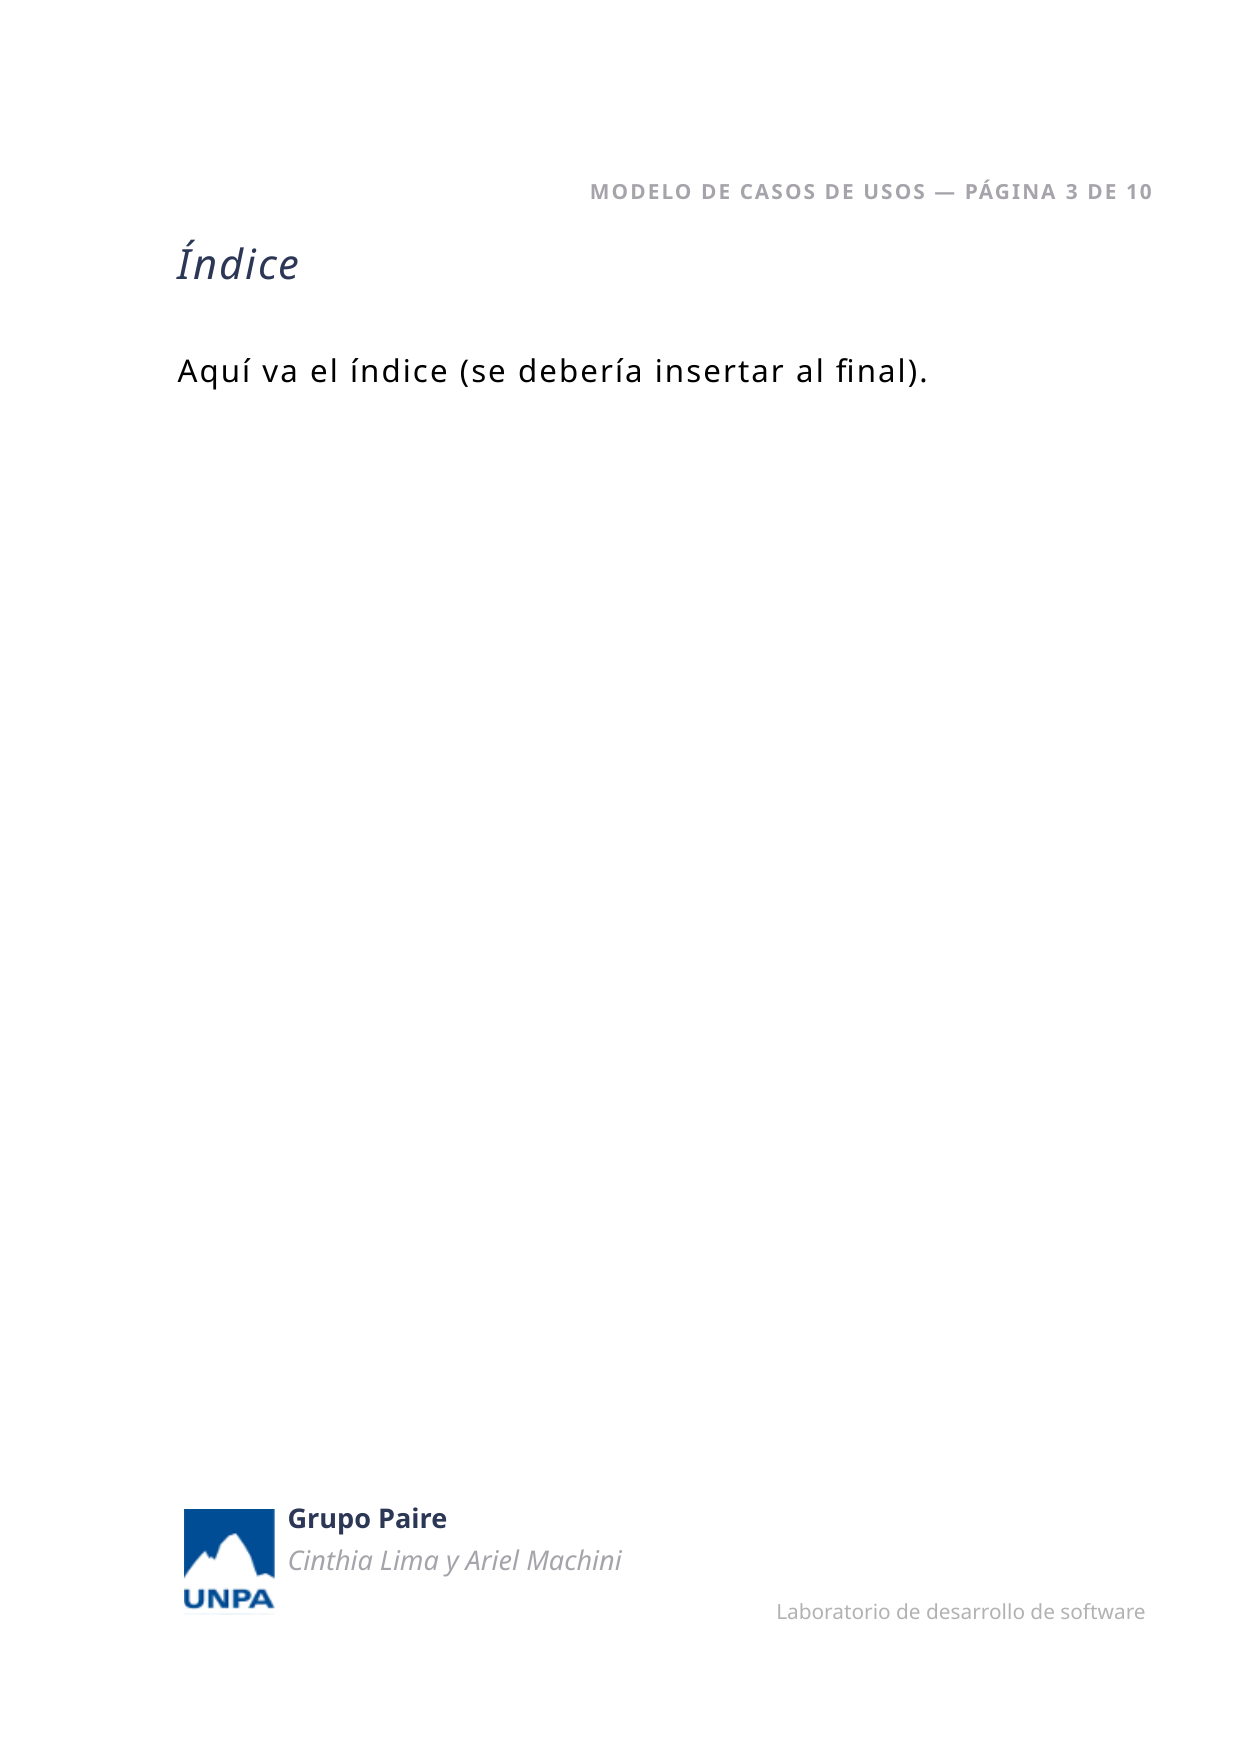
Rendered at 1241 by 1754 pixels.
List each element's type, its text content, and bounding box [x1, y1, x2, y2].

picture [184, 1509, 275, 1615]
text Aquí va el índice (se debería insertar al final). [177, 349, 1152, 392]
text Índice [177, 235, 1152, 292]
